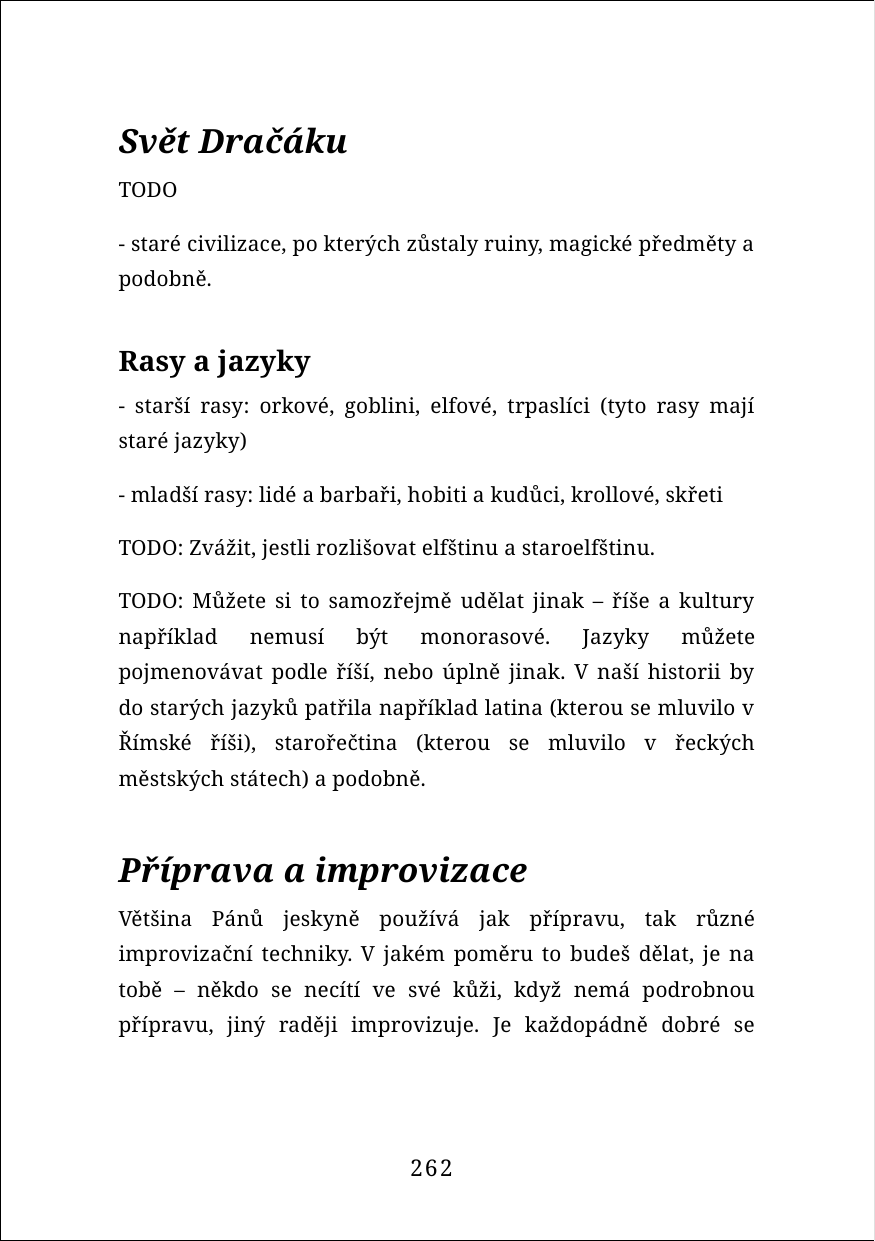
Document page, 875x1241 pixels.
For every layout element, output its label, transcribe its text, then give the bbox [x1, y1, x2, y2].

text TODO: Zvážit, jestli rozlišovat elfštinu a staroelfštinu. [118, 533, 756, 562]
text TODO [118, 175, 756, 204]
text Většina Pánů jeskyně používá jak přípravu, tak různé improvizační techniky. V jakém poměru to budeš dělat, je na tobě – někdo se necítí ve své kůži, když nemá podrobnou přípravu, jiný raději improvizuje. Je každopádně dobré se [118, 904, 756, 1039]
subtitle Svět Dračáku [118, 118, 756, 164]
text TODO: Můžete si to samozřejmě udělat jinak – říše a kultury například nemusí být monorasové. Jazyky můžete pojmenovávat podle říší, nebo úplně jinak. V naší historii by do starých jazyků patřila například latina (kterou se mluvilo v Římské říši), starořečtina (kterou se mluvilo v řeckých městských státech) a podobně. [118, 586, 756, 792]
text - staré civilizace, po kterých zůstaly ruiny, magické předměty a podobně. [118, 229, 756, 293]
text - mladší rasy: lidé a barbaři, hobiti a kudůci, krollové, skřeti [118, 480, 756, 508]
subtitle Příprava a improvizace [118, 847, 756, 892]
subtitle Rasy a jazyky [118, 341, 756, 379]
text - starší rasy: orkové, goblini, elfové, trpaslíci (tyto rasy mají staré jazyky) [118, 391, 756, 455]
